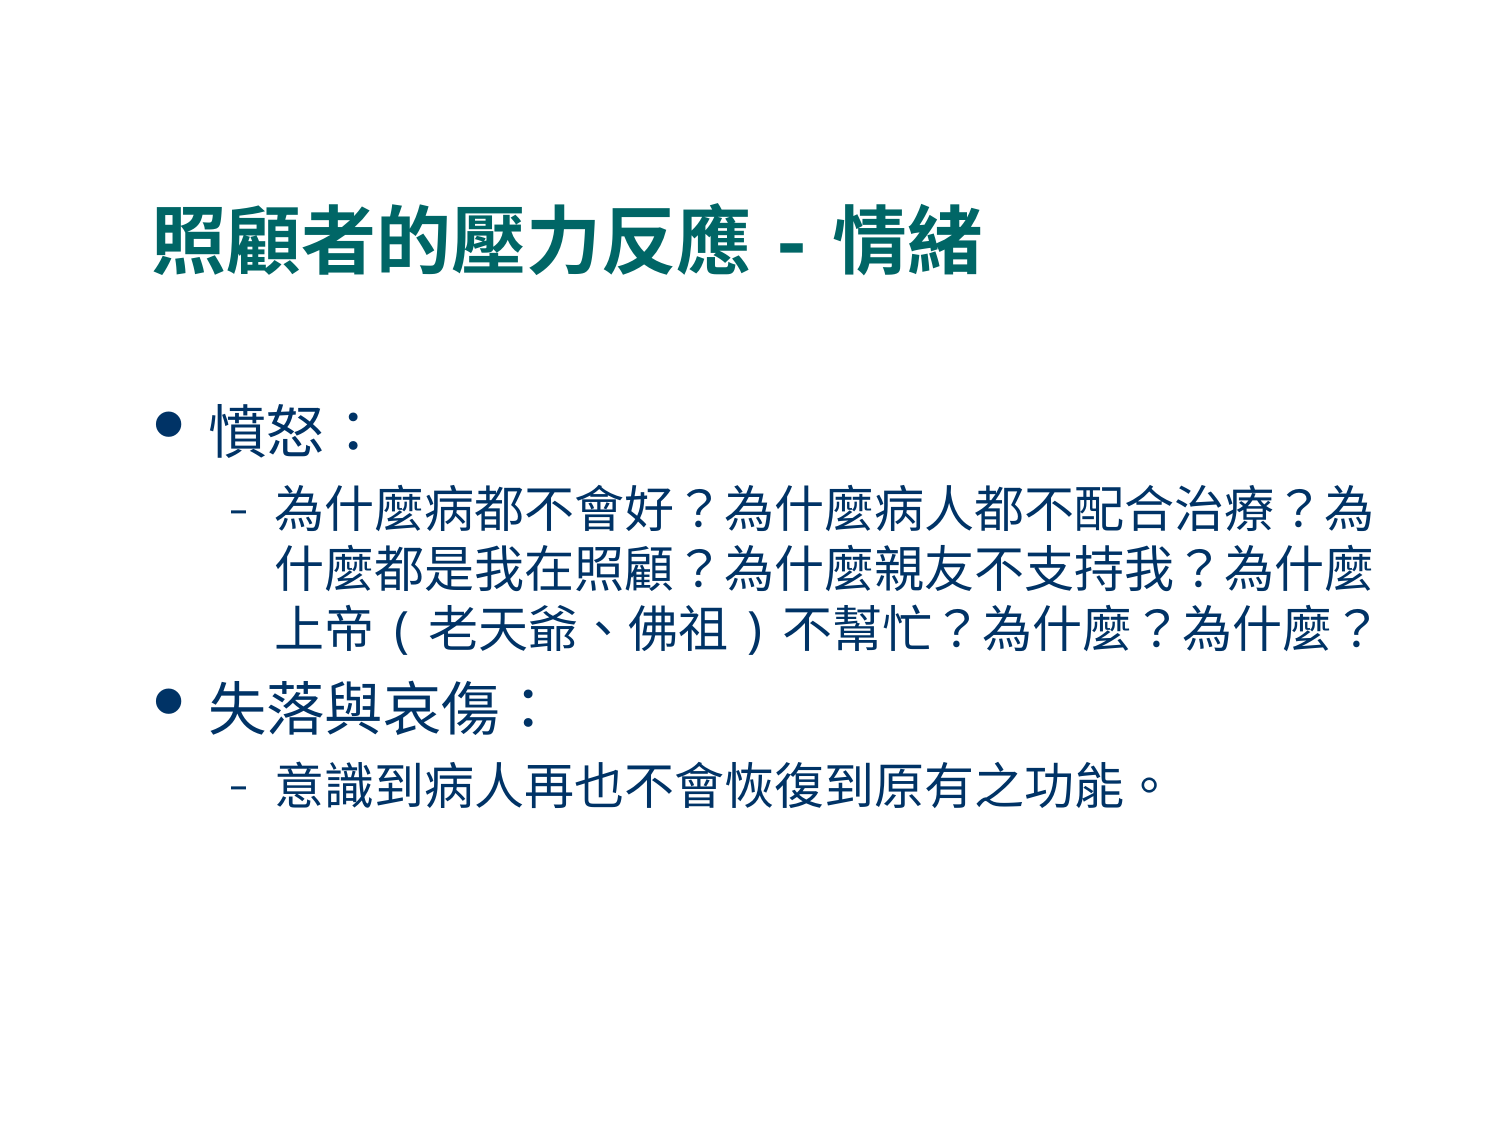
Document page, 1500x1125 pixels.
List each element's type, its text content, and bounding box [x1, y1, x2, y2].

list 憤怒： 為什麼病都不會好？為什麼病人都不配合治療？為什麼都是我在照顧？為什麼親友不支持我？為什麼上帝(老天爺、佛祖)不幫忙？為什麼？為什麼？ 失落與哀傷： 意識到病人再也不會恢復到原有之功能。 [137, 387, 1400, 1000]
title 照顧者的壓力反應-情緒 [136, 128, 1414, 293]
